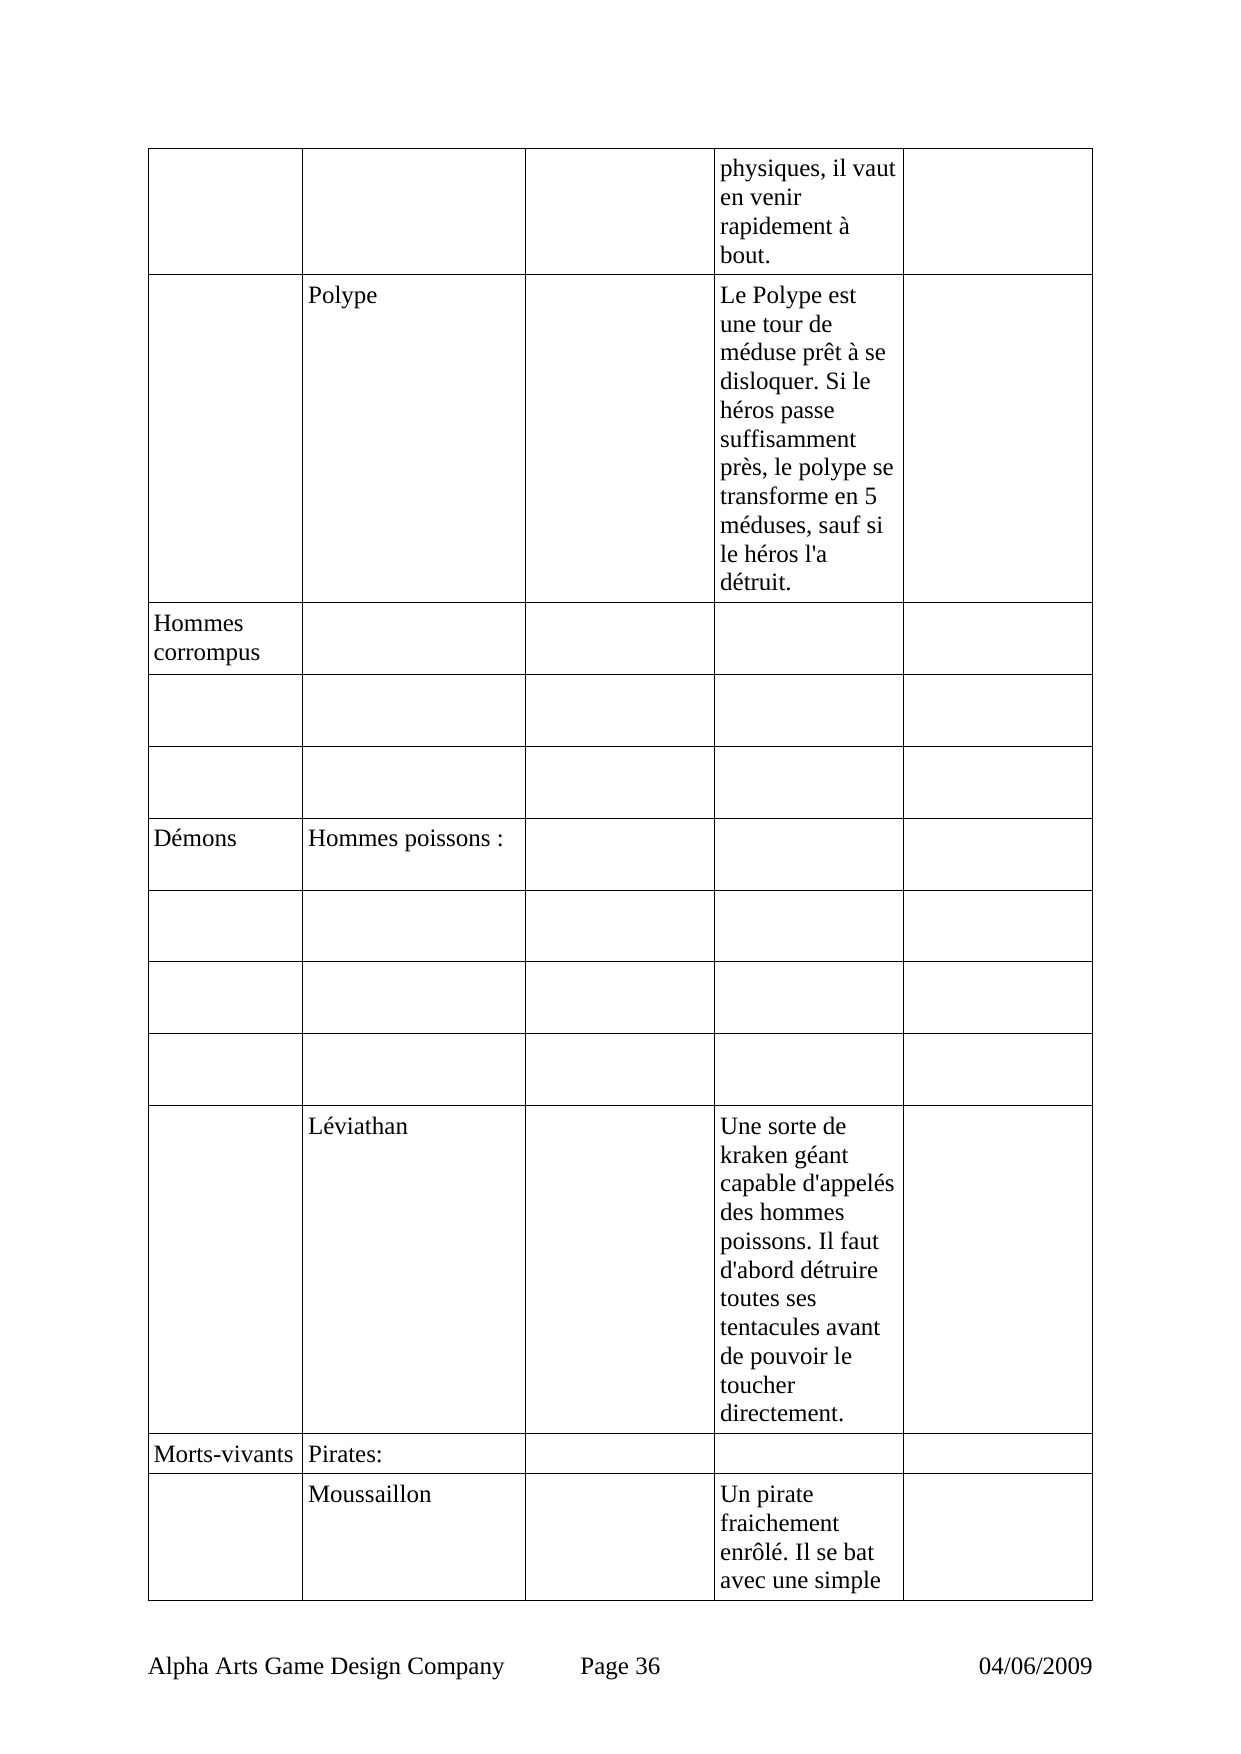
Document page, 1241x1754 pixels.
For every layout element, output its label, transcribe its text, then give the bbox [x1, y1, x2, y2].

table_cell Hommes poissons : [303, 819, 525, 889]
table_cell [526, 1474, 714, 1600]
table_cell [904, 675, 1092, 746]
table_cell [715, 962, 903, 1033]
table_cell Hommes corrompus [149, 603, 302, 674]
table_cell [149, 1034, 302, 1105]
table_cell [904, 962, 1092, 1033]
table_cell [303, 149, 525, 274]
table_cell [149, 1106, 302, 1433]
table_cell [303, 675, 525, 746]
table_cell [526, 891, 714, 961]
table_cell [904, 1106, 1092, 1433]
table_cell Morts-vivants [149, 1434, 302, 1473]
table_cell [149, 275, 302, 602]
table_cell [303, 962, 525, 1033]
table_cell Le Polype est une tour de méduse prêt à se disloquer. Si le héros passe suffisamment près, le polype se transforme en 5 méduses, sauf si le héros l'a détruit. [715, 275, 903, 602]
table_cell [526, 819, 714, 889]
table_cell [526, 603, 714, 674]
table_cell physiques, il vaut en venir rapidement à bout. [715, 149, 903, 274]
table_cell [715, 891, 903, 961]
table_cell Démons [149, 819, 302, 889]
table_cell [904, 1434, 1092, 1473]
table_cell [149, 149, 302, 274]
table_cell [303, 747, 525, 818]
table_cell [715, 747, 903, 818]
table_cell [904, 1474, 1092, 1600]
table_cell [715, 819, 903, 889]
table_cell [526, 1106, 714, 1433]
table_cell [904, 149, 1092, 274]
table_cell Léviathan [303, 1106, 525, 1433]
table_cell [149, 747, 302, 818]
table_cell [526, 675, 714, 746]
table_cell [715, 603, 903, 674]
table_cell [526, 275, 714, 602]
table_cell [526, 1034, 714, 1105]
table_cell [715, 1434, 903, 1473]
table_cell [715, 675, 903, 746]
table_cell [526, 962, 714, 1033]
table_cell Un pirate fraichement enrôlé. Il se bat avec une simple [715, 1474, 903, 1600]
table_cell [149, 962, 302, 1033]
table_cell [526, 747, 714, 818]
table_cell [526, 149, 714, 274]
table_cell [904, 891, 1092, 961]
table_cell [904, 747, 1092, 818]
table_cell [904, 603, 1092, 674]
table_cell [149, 675, 302, 746]
table_cell [303, 891, 525, 961]
table_cell Pirates: [303, 1434, 525, 1473]
table_cell [904, 275, 1092, 602]
table_cell [303, 603, 525, 674]
table_cell Moussaillon [303, 1474, 525, 1600]
table_cell [526, 1434, 714, 1473]
table_cell [715, 1034, 903, 1105]
table_cell [904, 1034, 1092, 1105]
table_cell [904, 819, 1092, 889]
table_cell [303, 1034, 525, 1105]
table_cell [149, 891, 302, 961]
table_cell [149, 1474, 302, 1600]
table_cell Une sorte de kraken géant capable d'appelés des hommes poissons. Il faut d'abord détruire toutes ses tentacules avant de pouvoir le toucher directement. [715, 1106, 903, 1433]
table_cell Polype [303, 275, 525, 602]
